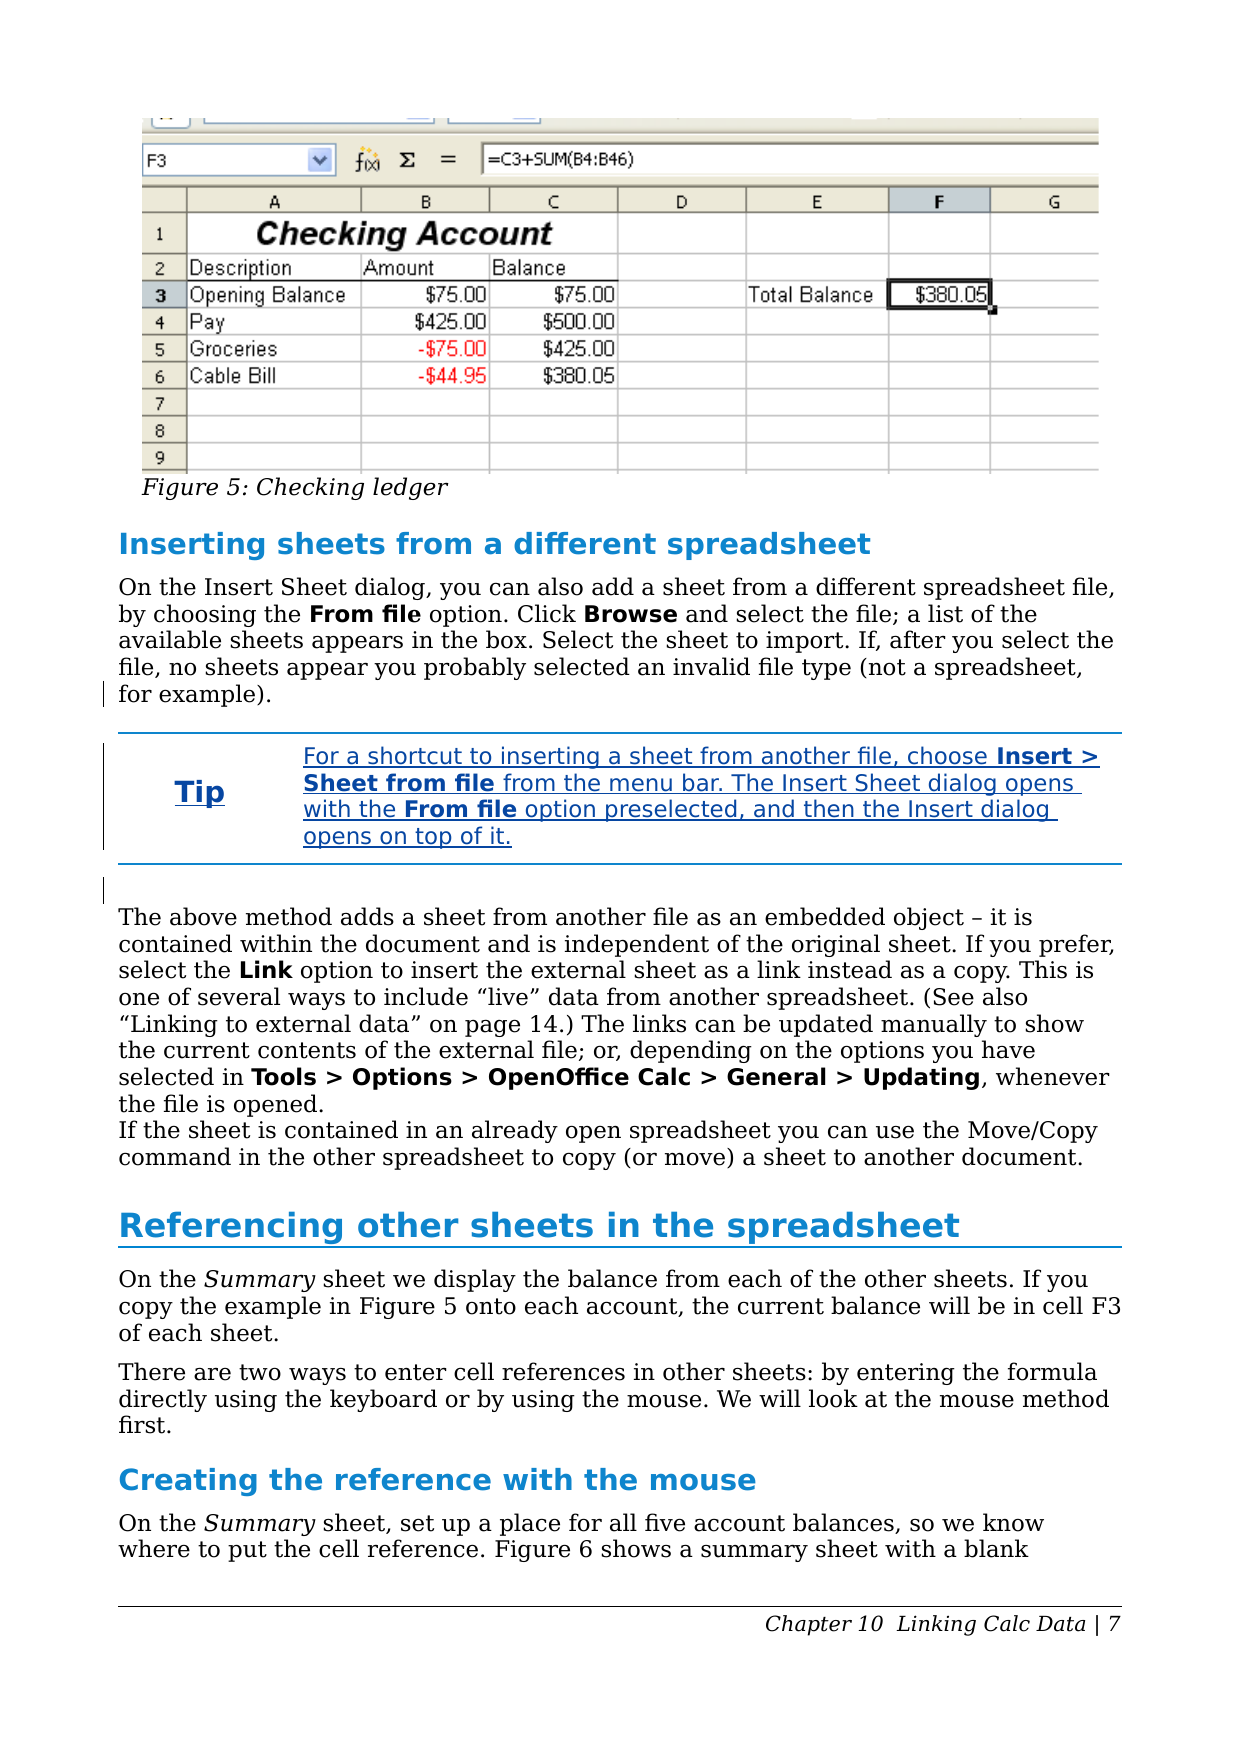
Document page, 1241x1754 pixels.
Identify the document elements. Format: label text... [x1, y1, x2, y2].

text Figure 5: Checking ledger [142, 474, 1098, 500]
table_header For a shortcut to inserting a sheet from another file, choose Insert > Sheet from file from the menu bar. The Insert Sheet dialog opens with the From file option preselected, and then the Insert dialog opens on top of it. [281, 734, 1122, 863]
text If the sheet is contained in an already open spreadsheet you can use the Move/Copy command in the other spreadsheet to copy (or move) a sheet to another document. [118, 1117, 1122, 1171]
text The above method adds a sheet from another file as an embedded object – it is contained within the document and is independent of the original sheet. If you prefer, select the Link option to insert the external sheet as a link instead as a copy. This is one of several ways to include “live” data from another spreadsheet. (See also “Linking to external data” on page 14.) The links can be updated manually to show the current contents of the external file; or, depending on the options you have selected in Tools > Options > OpenOffice Calc > General > Updating, whenever the file is opened. [118, 904, 1122, 1117]
picture [142, 118, 1099, 474]
subtitle Creating the reference with the mouse [118, 1463, 1122, 1497]
text On the Summary sheet, set up a place for all five account balances, so we know where to put the cell reference. Figure 6 shows a summary sheet with a blank [118, 1510, 1122, 1563]
subtitle Referencing other sheets in the spreadsheet [118, 1207, 1122, 1246]
table_header Tip [118, 734, 281, 863]
text On the Insert Sheet dialog, you can also add a sheet from a different spreadsheet file, by choosing the From file option. Click Browse and select the file; a list of the available sheets appears in the box. Select the sheet to import. If, after you select the file, no sheets appear you probably selected an invalid file type (not a spreadsheet, for example). [118, 574, 1122, 707]
text There are two ways to enter cell references in other sheets: by entering the formula directly using the keyboard or by using the mouse. We will look at the mouse method first. [118, 1359, 1122, 1439]
text On the Summary sheet we display the balance from each of the other sheets. If you copy the example in Figure 5 onto each account, the current balance will be in cell F3 of each sheet. [118, 1267, 1122, 1347]
subtitle Inserting sheets from a different spreadsheet [118, 527, 1122, 561]
